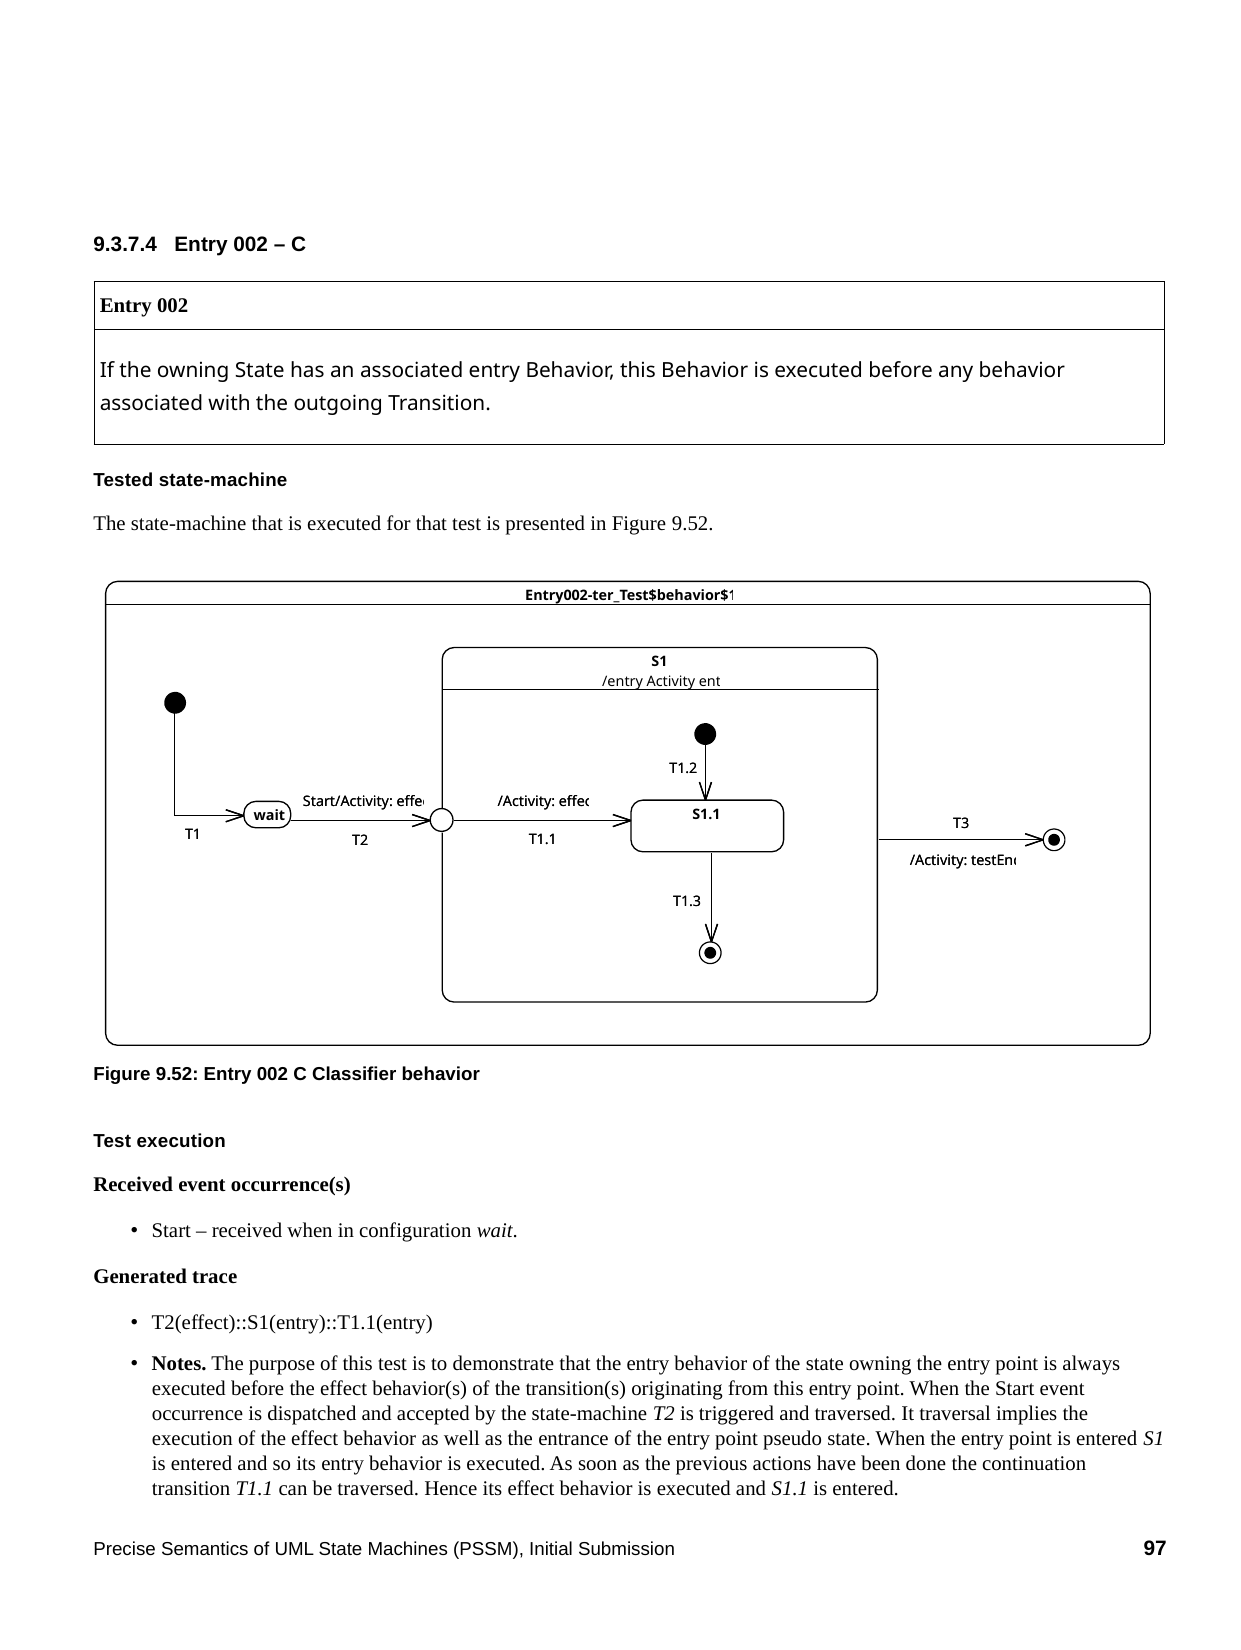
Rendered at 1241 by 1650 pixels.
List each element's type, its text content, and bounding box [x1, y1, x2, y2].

table_header Entry 002 [95, 282, 1164, 329]
text The state-machine that is executed for that test is presented in Figure 9.52. [93, 511, 1164, 535]
list Notes. The purpose of this test is to demonstrate that the entry behavior of the state owning the entry point is always executed before the effect behavior(s) of the transition(s) originating from this entry point. When the Start event occurrence is dispatched and accepted by the state-machine T2 is triggered and traversed. It traversal implies the execution of the effect behavior as well as the entrance of the entry point pseudo state. When the entry point is entered S1 is entered and so its entry behavior is executed. As soon as the previous actions have been done the continuation transition T1.1 can be traversed. Hence its effect behavior is executed and S1.1 is entered. [131, 1350, 1164, 1500]
subtitle Tested state-machine [93, 468, 1164, 490]
list T2(effect)::S1(entry)::T1.1(entry) [131, 1309, 1164, 1334]
list Start – received when in configuration wait. [131, 1217, 1164, 1242]
table_cell If the owning State has an associated entry Behavior, this Behavior is executed before any behavior associated with the outgoing Transition. [95, 330, 1164, 443]
text Generated trace [93, 1263, 1164, 1288]
subtitle Entry 002 – C [93, 231, 1164, 256]
subtitle Test execution [93, 1130, 1164, 1151]
text Figure 9.52: Entry 002 C Classifier behavior [93, 569, 1164, 1084]
text Received event occurrence(s) [93, 1172, 1164, 1196]
